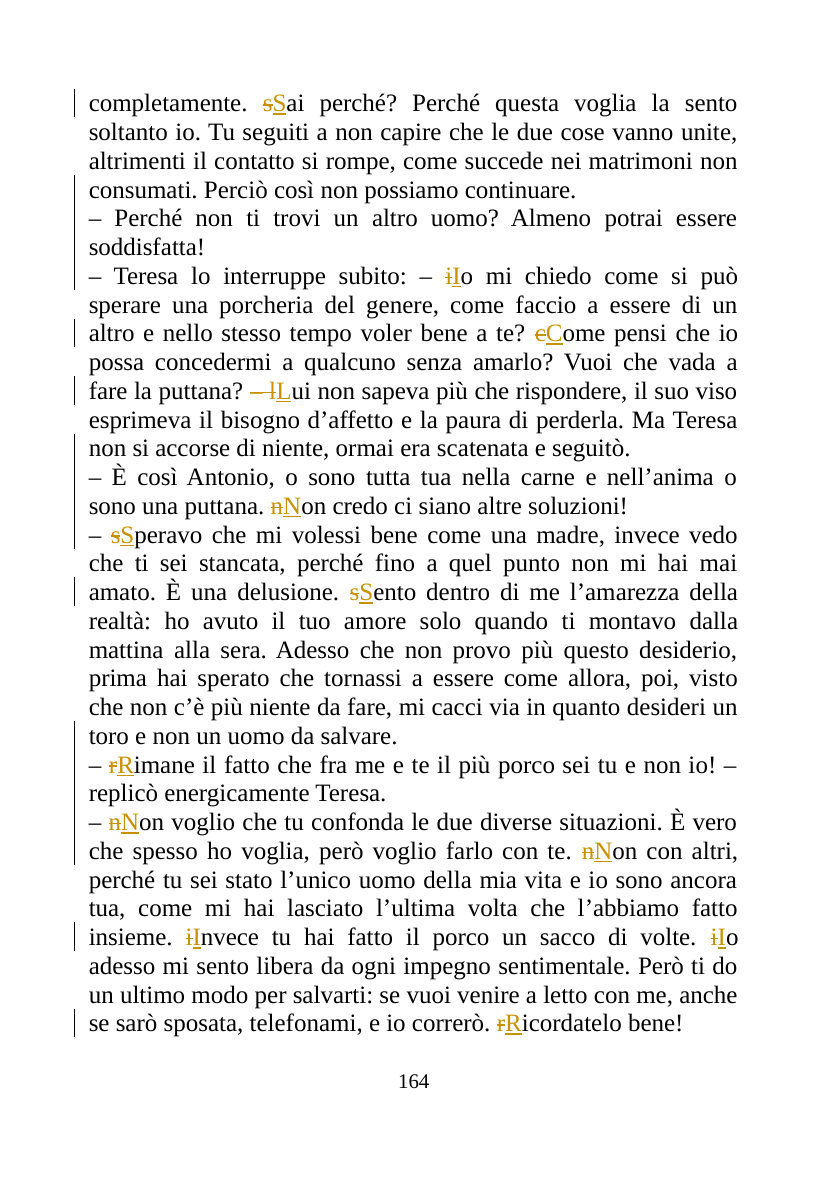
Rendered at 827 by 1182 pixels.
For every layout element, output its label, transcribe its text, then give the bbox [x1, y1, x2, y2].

list – Teresa lo interruppe subito: – Io mi chiedo come si può sperare una porcheria del genere, come faccio a essere di un altro e nello stesso tempo voler bene a te? Come pensi che io possa concedermi a qualcuno senza amarlo? Vuoi che vada a fare la puttana? Lui non sapeva più che rispondere, il suo viso esprimeva il bisogno d’affetto e la paura di perderla. Ma Teresa non si accorse di niente, ormai era scatenata e seguitò. [88, 261, 738, 462]
list completamente. Sai perché? Perché questa voglia la sento soltanto io. Tu seguiti a non capire che le due cose vanno unite, altrimenti il contatto si rompe, come succede nei matrimoni non consumati. Perciò così non possiamo continuare. [88, 88, 738, 203]
list – Perché non ti trovi un altro uomo? Almeno potrai essere soddisfatta! [88, 203, 738, 261]
list – Rimane il fatto che fra me e te il più porco sei tu e non io! – replicò energicamente Teresa. [88, 750, 738, 807]
list – Non voglio che tu confonda le due diverse situazioni. È vero che spesso ho voglia, però voglio farlo con te. Non con altri, perché tu sei stato l’unico uomo della mia vita e io sono ancora tua, come mi hai lasciato l’ultima volta che l’abbiamo fatto insieme. Invece tu hai fatto il porco un sacco di volte. Io adesso mi sento libera da ogni impegno sentimentale. Però ti do un ultimo modo per salvarti: se vuoi venire a letto con me, anche se sarò sposata, telefonami, e io correrò. Ricordatelo bene! [88, 807, 738, 1037]
list – È così Antonio, o sono tutta tua nella carne e nell’anima o sono una puttana. Non credo ci siano altre soluzioni! [88, 462, 738, 520]
list – Speravo che mi volessi bene come una madre, invece vedo che ti sei stancata, perché fino a quel punto non mi hai mai amato. È una delusione. Sento dentro di me l’amarezza della realtà: ho avuto il tuo amore solo quando ti montavo dalla mattina alla sera. Adesso che non provo più questo desiderio, prima hai sperato che tornassi a essere come allora, poi, visto che non c’è più niente da fare, mi cacci via in quanto desideri un toro e non un uomo da salvare. [88, 520, 738, 750]
